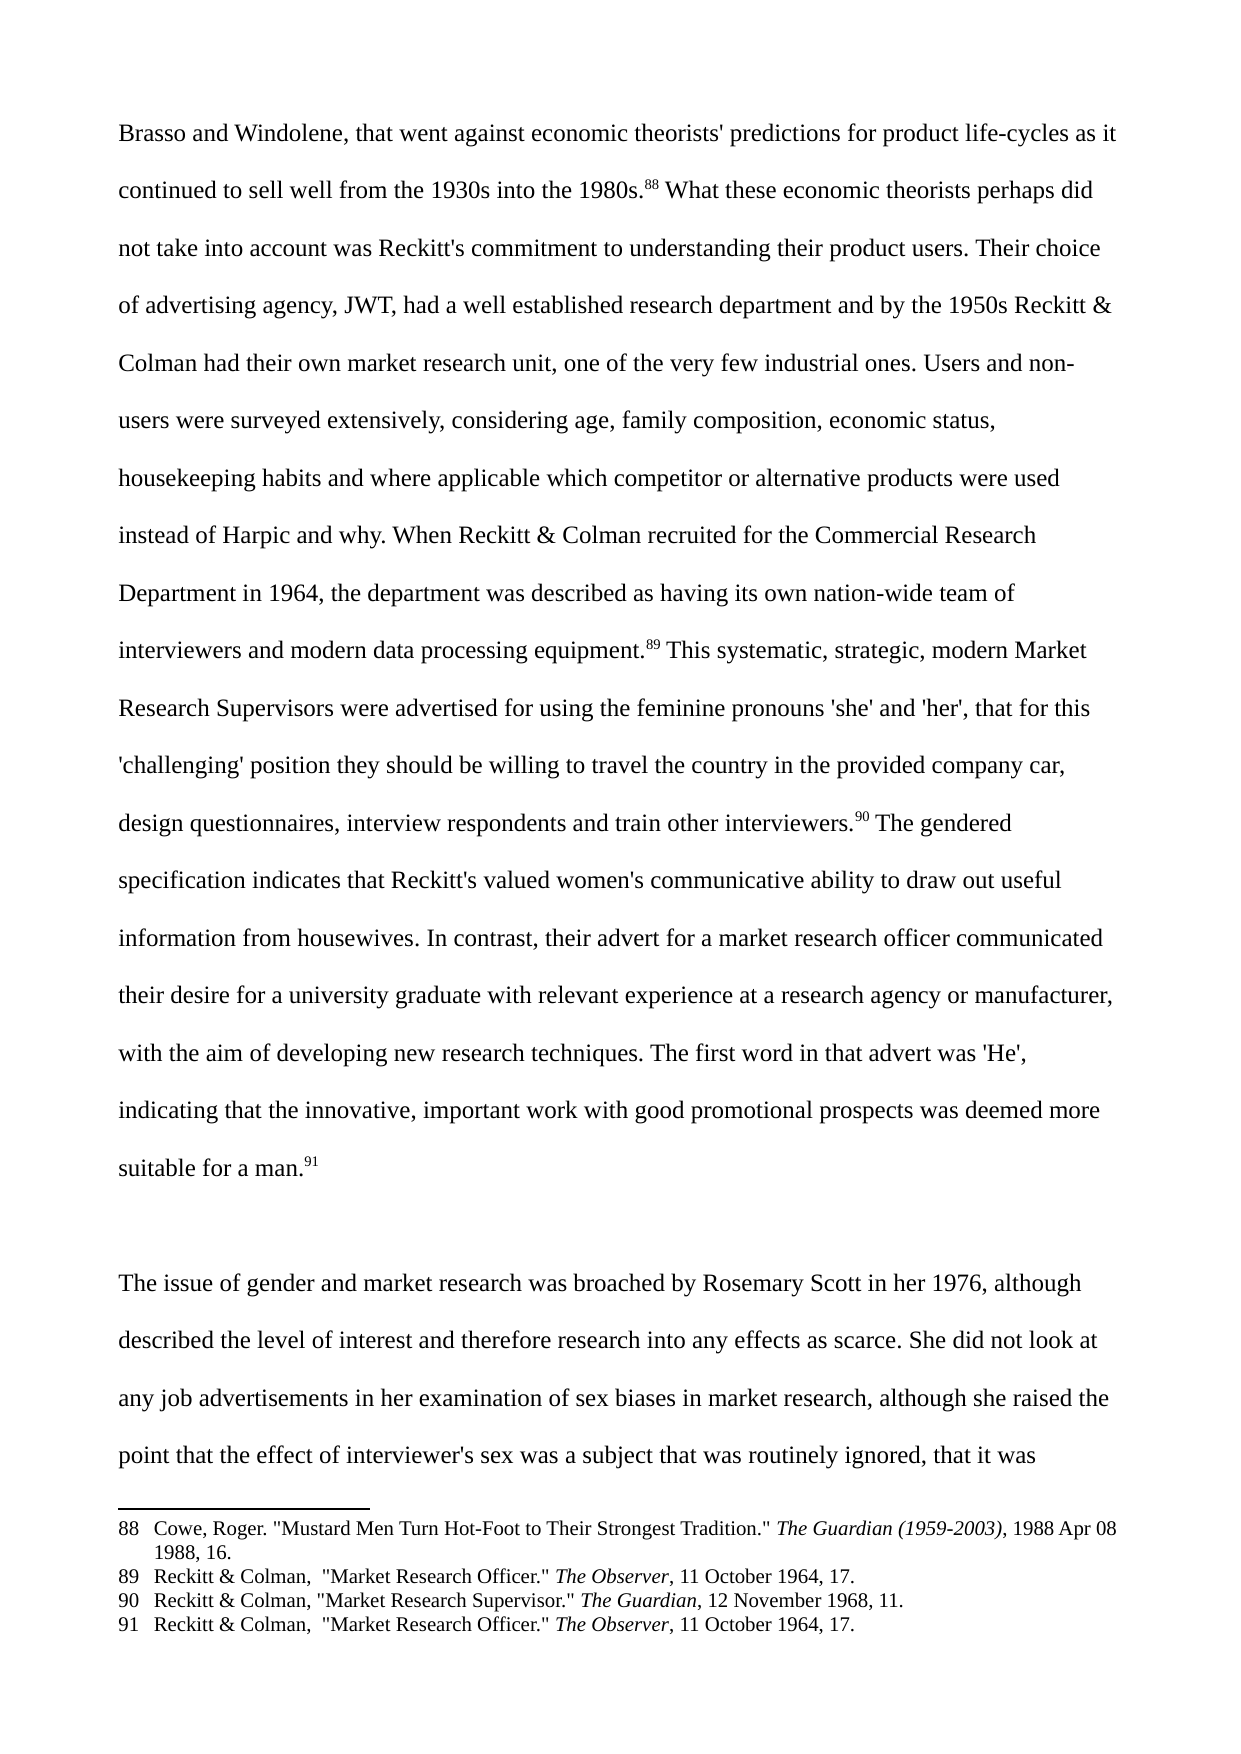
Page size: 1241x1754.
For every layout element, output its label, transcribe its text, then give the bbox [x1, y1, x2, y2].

text Reckitt & Colman, "Market Research Officer." The Observer, 11 October 1964, 17. [118, 1612, 1122, 1636]
text Reckitt & Colman, "Market Research Officer." The Observer, 11 October 1964, 17. [118, 1564, 1122, 1588]
text Reckitt & Colman, "Market Research Supervisor." The Guardian, 12 November 1968, 11. [118, 1588, 1122, 1612]
text The issue of gender and market research was broached by Rosemary Scott in her 1976, although described the level of interest and therefore research into any effects as scarce. She did not look at any job advertisements in her examination of sex biases in market research, although she raised the point that the effect of interviewer's sex was a subject that was routinely ignored, that it was [118, 1268, 1122, 1469]
text Cowe, Roger. "Mustard Men Turn Hot-Foot to Their Strongest Tradition." The Guardian (1959-2003), 1988 Apr 08 1988, 16. [118, 1516, 1122, 1564]
text Brasso and Windolene, that went against economic theorists' predictions for product life-cycles as it continued to sell well from the 1930s into the 1980s. What these economic theorists perhaps did not take into account was Reckitt's commitment to understanding their product users. Their choice of advertising agency, JWT, had a well established research department and by the 1950s Reckitt & Colman had their own market research unit, one of the very few industrial ones. Users and non-users were surveyed extensively, considering age, family composition, economic status, housekeeping habits and where applicable which competitor or alternative products were used instead of Harpic and why. When Reckitt & Colman recruited for the Commercial Research Department in 1964, the department was described as having its own nation-wide team of interviewers and modern data processing equipment. This systematic, strategic, modern Market Research Supervisors were advertised for using the feminine pronouns 'she' and 'her', that for this 'challenging' position they should be willing to travel the country in the provided company car, design questionnaires, interview respondents and train other interviewers. The gendered specification indicates that Reckitt's valued women's communicative ability to draw out useful information from housewives. In contrast, their advert for a market research officer communicated their desire for a university graduate with relevant experience at a research agency or manufacturer, with the aim of developing new research techniques. The first word in that advert was 'He', indicating that the innovative, important work with good promotional prospects was deemed more suitable for a man. [118, 118, 1122, 1182]
